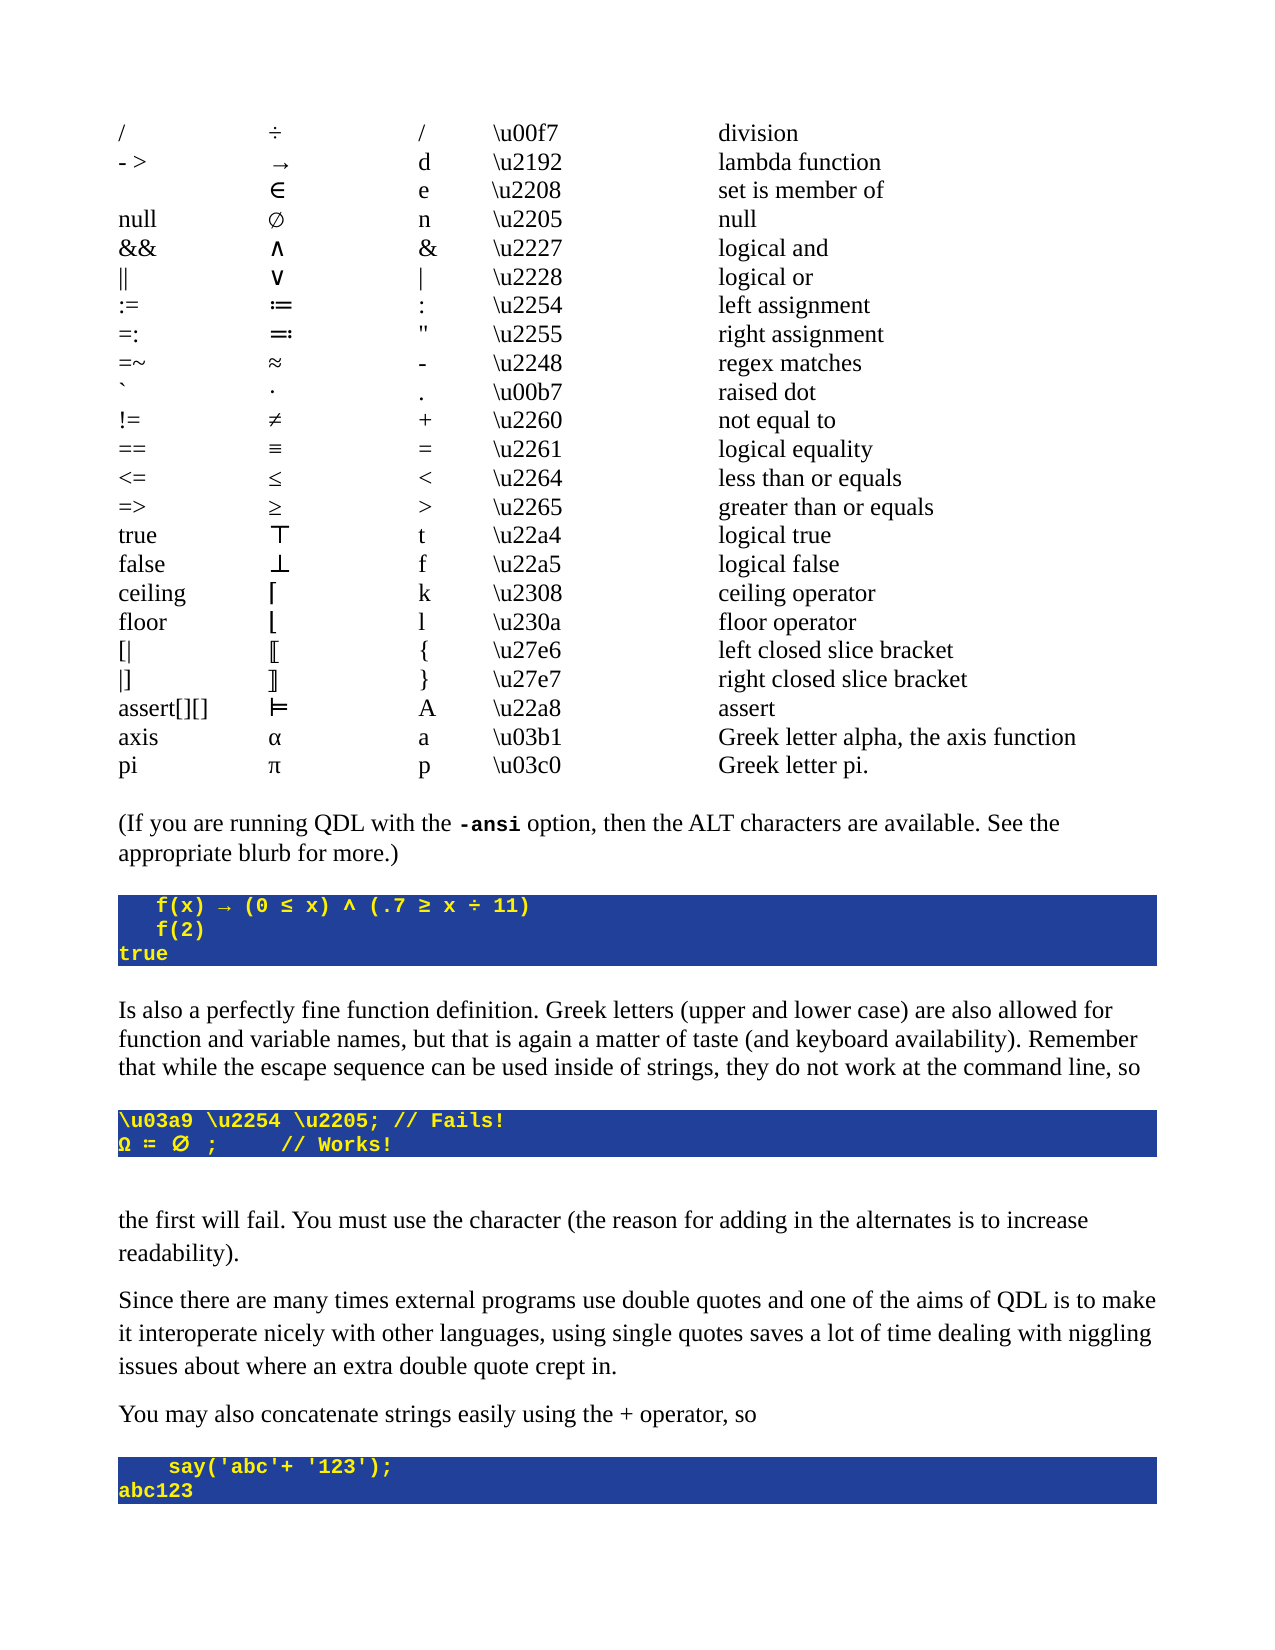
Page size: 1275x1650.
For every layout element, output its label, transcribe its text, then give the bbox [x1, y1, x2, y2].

text Since there are many times external programs use double quotes and one of the aims of QDL is to make it interoperate nicely with other languages, using single quotes saves a lot of time dealing with niggling issues about where an extra double quote crept in. [118, 1285, 1157, 1380]
text assert[][] ⊨ A \u22a8 assert [118, 693, 1157, 722]
text say('abc'+ '123'); [118, 1457, 1157, 1480]
text || ∨ | \u2228 logical or [118, 262, 1157, 291]
text You may also concatenate strings easily using the + operator, so [118, 1399, 1157, 1457]
text (If you are running QDL with the -ansi option, then the ALT characters are available. See the appropriate blurb for more.) [118, 808, 1157, 866]
text \u03a9 \u2254 \u2205; // Fails! [118, 1110, 1157, 1133]
text ceiling ⌈ k \u2308 ceiling operator [118, 578, 1157, 607]
text - > → d \u2192 lambda function [118, 147, 1157, 176]
text false ⊥ f \u22a5 logical false [118, 549, 1157, 578]
text != ≠ + \u2260 not equal to [118, 406, 1157, 434]
text f(2) [118, 919, 1157, 942]
text null ∅ n \u2205 null [118, 204, 1157, 233]
text axis α a \u03b1 Greek letter alpha, the axis function [118, 722, 1157, 751]
text =~ ≈ - \u2248 regex matches [118, 348, 1157, 377]
text [| ⟦ { \u27e6 left closed slice bracket [118, 636, 1157, 664]
text abc123 [118, 1480, 1157, 1504]
text true ⊤ t \u22a4 logical true [118, 521, 1157, 549]
text pi π p \u03c0 Greek letter pi. [118, 751, 1157, 779]
text Ω ≔ ∅ ; // Works! [118, 1133, 1157, 1157]
text && ∧ & \u2227 logical and [118, 233, 1157, 262]
text the first will fail. You must use the character (the reason for adding in the alternates is to increase readability). [118, 1205, 1157, 1267]
text ∈ e \u2208 set is member of [118, 176, 1157, 204]
text <= ≤ < \u2264 less than or equals [118, 463, 1157, 492]
text Is also a perfectly fine function definition. Greek letters (upper and lower case) are also allowed for function and variable names, but that is again a matter of taste (and keyboard availability). Remember that while the escape sequence can be used inside of strings, they do not work at the command line, so [118, 995, 1157, 1081]
text == ≡ = \u2261 logical equality [118, 434, 1157, 463]
text f(x) → (0 ≤ x) ∧ (.7 ≥ x ÷ 11) [118, 895, 1157, 919]
text =: ≕ " \u2255 right assignment [118, 319, 1157, 348]
text => ≥ > \u2265 greater than or equals [118, 492, 1157, 521]
text |] ⟧ } \u27e7 right closed slice bracket [118, 664, 1157, 693]
text true [118, 942, 1157, 966]
text := ≔ : \u2254 left assignment [118, 291, 1157, 319]
text ` · . \u00b7 raised dot [118, 377, 1157, 406]
text / ÷ / \u00f7 division [118, 118, 1157, 147]
text floor ⌊ l \u230a floor operator [118, 607, 1157, 636]
